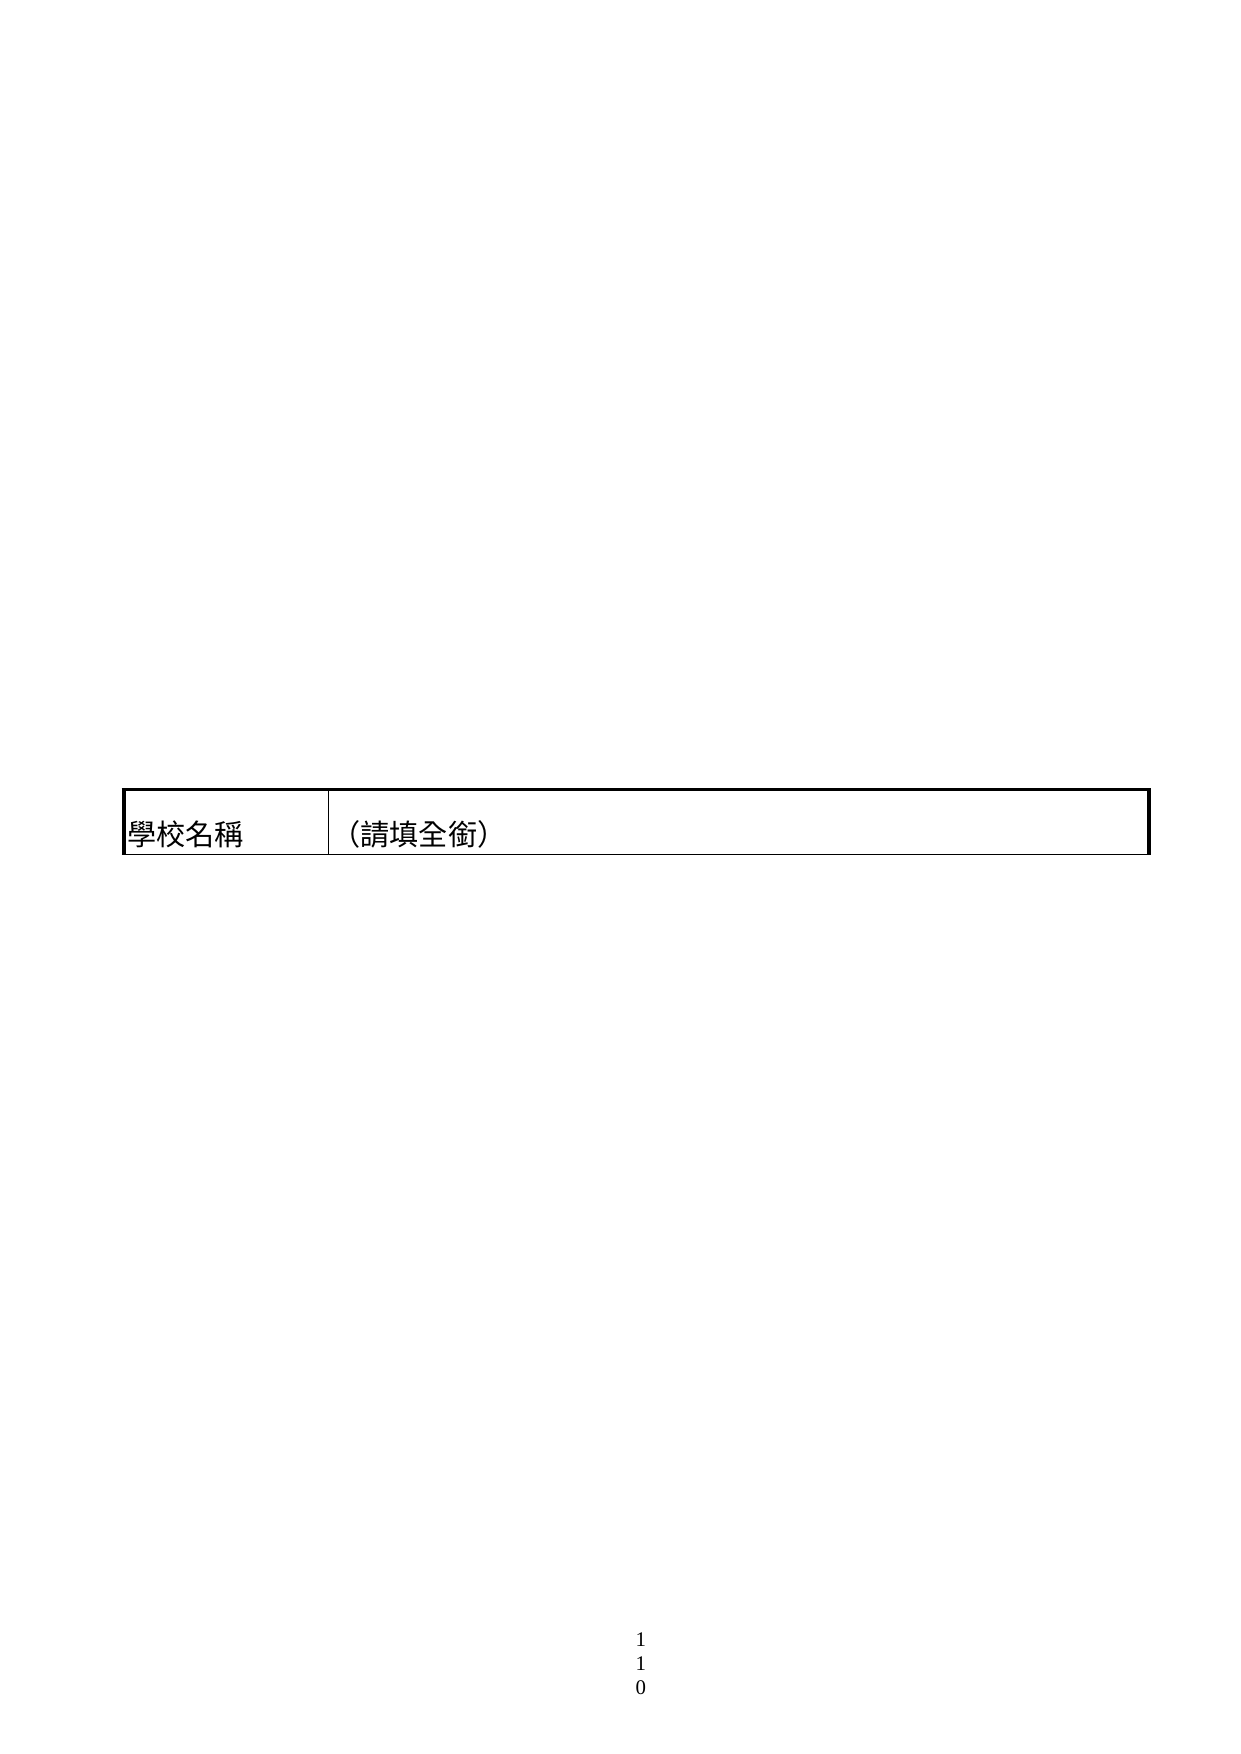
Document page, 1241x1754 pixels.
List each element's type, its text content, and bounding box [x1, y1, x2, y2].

table_cell （請填全銜） [329, 791, 1147, 854]
table_cell 學校名稱 [126, 791, 328, 854]
